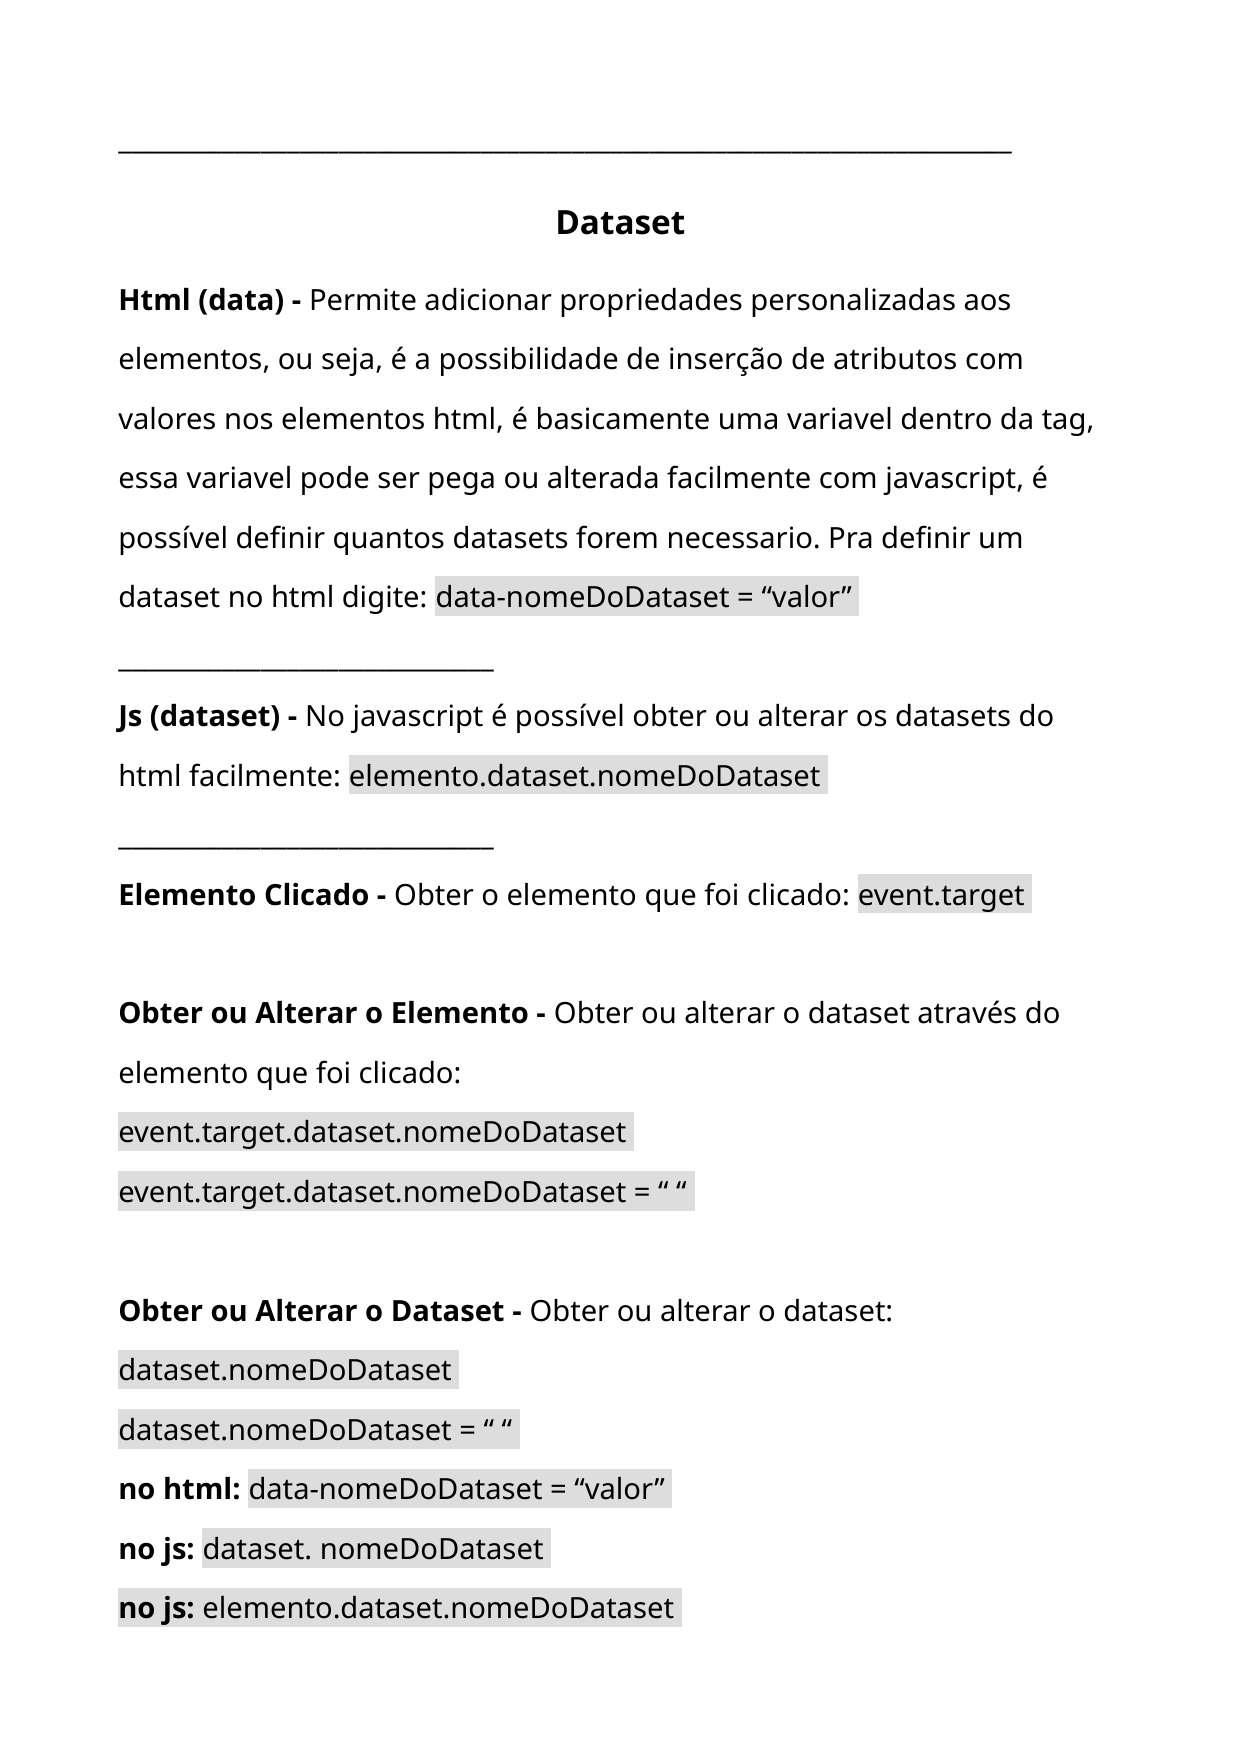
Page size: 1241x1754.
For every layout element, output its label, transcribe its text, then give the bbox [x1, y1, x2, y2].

subtitle Dataset [118, 198, 1122, 244]
text Obter ou Alterar o Elemento - Obter ou alterar o dataset através do elemento que foi clicado: [118, 993, 1122, 1092]
text Js (dataset) - No javascript é possível obter ou alterar os datasets do html facilmente: elemento.dataset.nomeDoDataset [118, 695, 1122, 794]
text Html (data) - Permite adicionar propriedades personalizadas aos elementos, ou seja, é a possibilidade de inserção de atributos com valores nos elementos html, é basicamente uma variavel dentro da tag, essa variavel pode ser pega ou alterada facilmente com javascript, é possível definir quantos datasets forem necessario. Pra definir um dataset no html digite: data-nomeDoDataset = “valor” [118, 279, 1122, 616]
text Elemento Clicado - Obter o elemento que foi clicado: event.target [118, 874, 1122, 913]
text _____________________________ [118, 814, 1122, 854]
text no js: elemento.dataset.nomeDoDataset [118, 1588, 1122, 1627]
text dataset.nomeDoDataset [118, 1350, 1122, 1389]
text event.target.dataset.nomeDoDataset [118, 1112, 1122, 1151]
text dataset.nomeDoDataset = “ “ [118, 1409, 1122, 1449]
text event.target.dataset.nomeDoDataset = “ “ [118, 1171, 1122, 1211]
text no html: data-nomeDoDataset = “valor” [118, 1469, 1122, 1508]
text _____________________________________________________________________ [118, 118, 1122, 158]
text Obter ou Alterar o Dataset - Obter ou alterar o dataset: [118, 1290, 1122, 1330]
text _____________________________ [118, 636, 1122, 676]
text no js: dataset. nomeDoDataset [118, 1528, 1122, 1568]
